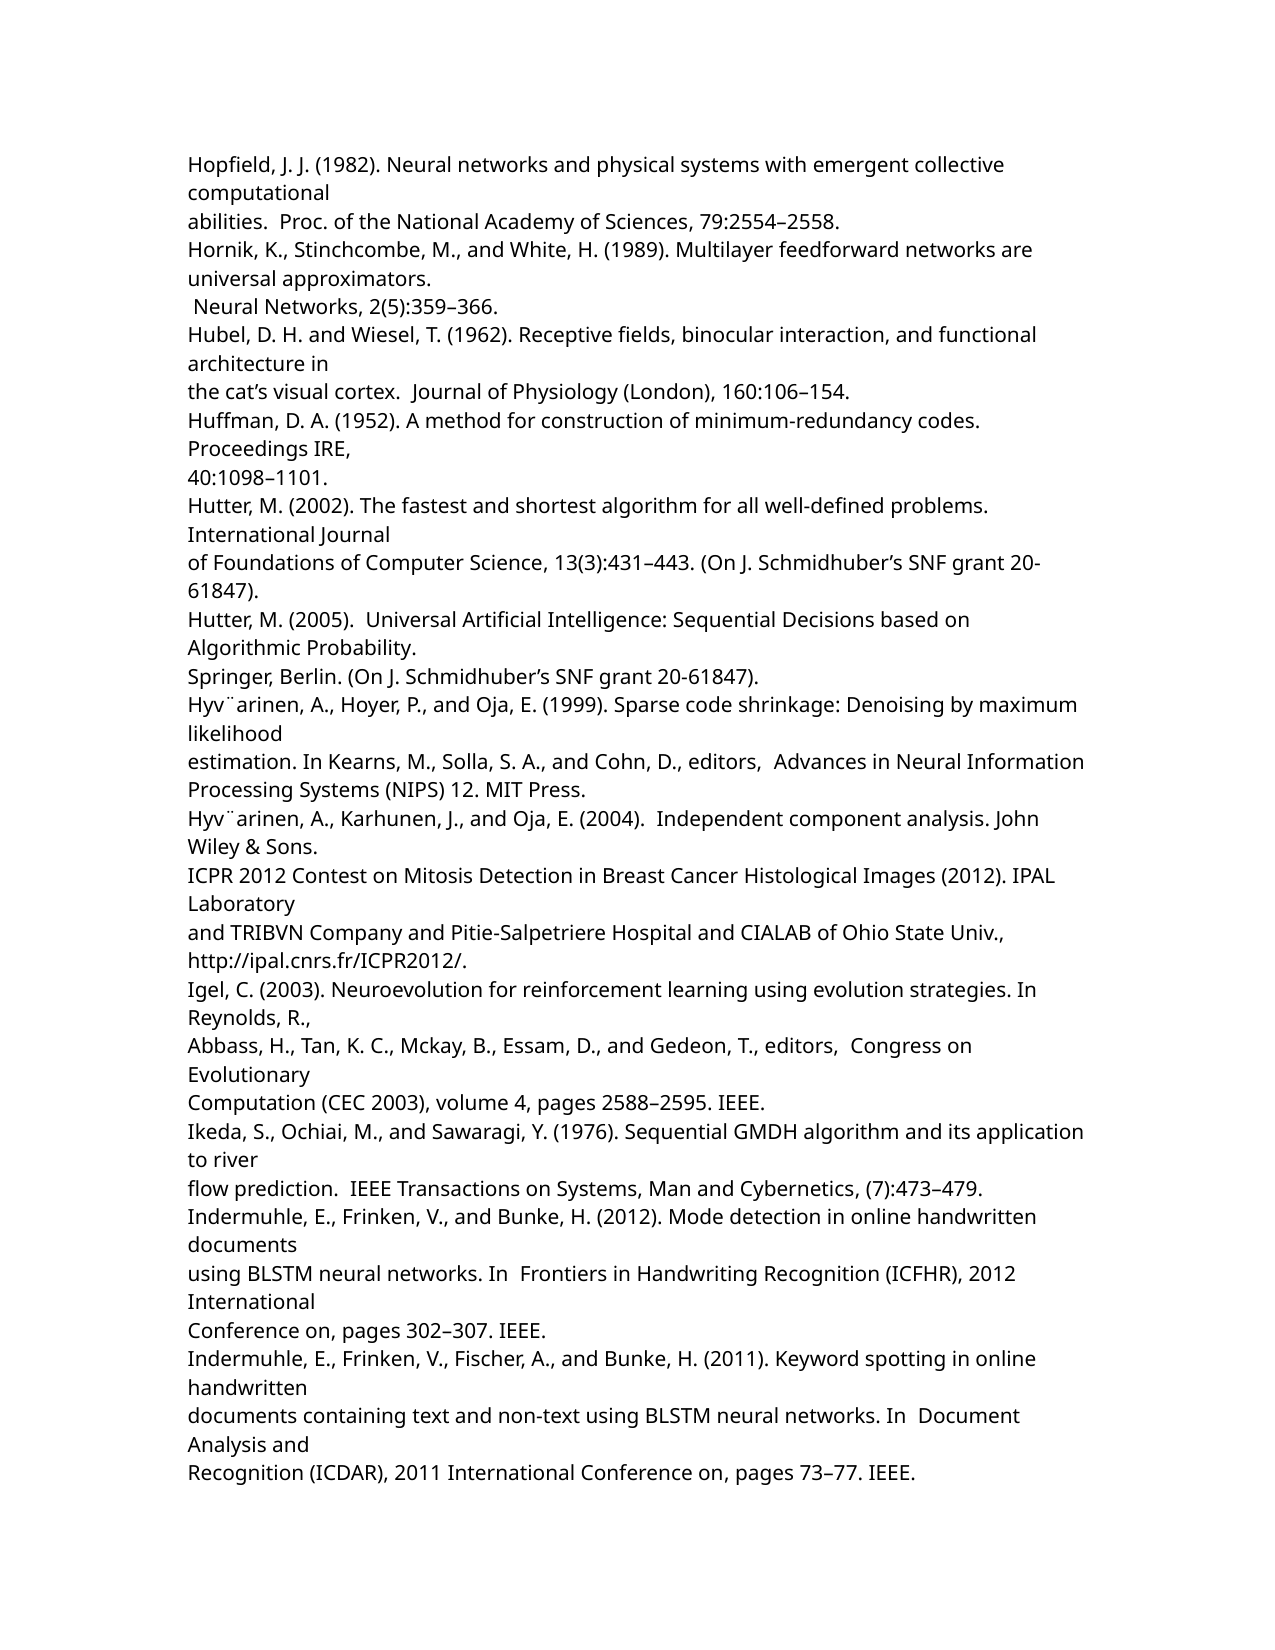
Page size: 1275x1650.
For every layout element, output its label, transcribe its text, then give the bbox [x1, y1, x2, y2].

text Indermuhle, E., Frinken, V., Fischer, A., and Bunke, H. (2011). Keyword spotting in online handwritten [187, 1344, 1087, 1401]
text estimation. In Kearns, M., Solla, S. A., and Cohn, D., editors, Advances in Neural Information [187, 747, 1087, 776]
text Abbass, H., Tan, K. C., Mckay, B., Essam, D., and Gedeon, T., editors, Congress on Evolutionary [187, 1032, 1087, 1088]
text http://ipal.cnrs.fr/ICPR2012/. [187, 946, 1087, 975]
text abilities. Proc. of the National Academy of Sciences, 79:2554–2558. [187, 207, 1087, 235]
text Hopfield, J. J. (1982). Neural networks and physical systems with emergent collective computational [187, 150, 1087, 207]
text Neural Networks, 2(5):359–366. [187, 292, 1087, 321]
text ICPR 2012 Contest on Mitosis Detection in Breast Cancer Histological Images (2012). IPAL Laboratory [187, 861, 1087, 918]
text using BLSTM neural networks. In Frontiers in Handwriting Recognition (ICFHR), 2012 International [187, 1259, 1087, 1316]
text flow prediction. IEEE Transactions on Systems, Man and Cybernetics, (7):473–479. [187, 1174, 1087, 1202]
text 40:1098–1101. [187, 463, 1087, 491]
text Processing Systems (NIPS) 12. MIT Press. [187, 776, 1087, 804]
text Hornik, K., Stinchcombe, M., and White, H. (1989). Multilayer feedforward networks are universal approximators. [187, 235, 1087, 292]
text Computation (CEC 2003), volume 4, pages 2588–2595. IEEE. [187, 1088, 1087, 1117]
text Springer, Berlin. (On J. Schmidhuber’s SNF grant 20-61847). [187, 662, 1087, 690]
text Huffman, D. A. (1952). A method for construction of minimum-redundancy codes. Proceedings IRE, [187, 406, 1087, 463]
text Hutter, M. (2005). Universal Artificial Intelligence: Sequential Decisions based on Algorithmic Probability. [187, 605, 1087, 662]
text and TRIBVN Company and Pitie-Salpetriere Hospital and CIALAB of Ohio State Univ., [187, 918, 1087, 946]
text documents containing text and non-text using BLSTM neural networks. In Document Analysis and [187, 1401, 1087, 1458]
text Indermuhle, E., Frinken, V., and Bunke, H. (2012). Mode detection in online handwritten documents [187, 1202, 1087, 1259]
text Hubel, D. H. and Wiesel, T. (1962). Receptive fields, binocular interaction, and functional architecture in [187, 321, 1087, 377]
text Hutter, M. (2002). The fastest and shortest algorithm for all well-defined problems. International Journal [187, 491, 1087, 548]
text the cat’s visual cortex. Journal of Physiology (London), 160:106–154. [187, 377, 1087, 406]
text Recognition (ICDAR), 2011 International Conference on, pages 73–77. IEEE. [187, 1458, 1087, 1487]
text Hyv¨arinen, A., Karhunen, J., and Oja, E. (2004). Independent component analysis. John Wiley & Sons. [187, 804, 1087, 861]
text Ikeda, S., Ochiai, M., and Sawaragi, Y. (1976). Sequential GMDH algorithm and its application to river [187, 1117, 1087, 1174]
text of Foundations of Computer Science, 13(3):431–443. (On J. Schmidhuber’s SNF grant 20-61847). [187, 548, 1087, 605]
text Hyv¨arinen, A., Hoyer, P., and Oja, E. (1999). Sparse code shrinkage: Denoising by maximum likelihood [187, 690, 1087, 747]
text Conference on, pages 302–307. IEEE. [187, 1316, 1087, 1344]
text Igel, C. (2003). Neuroevolution for reinforcement learning using evolution strategies. In Reynolds, R., [187, 975, 1087, 1032]
